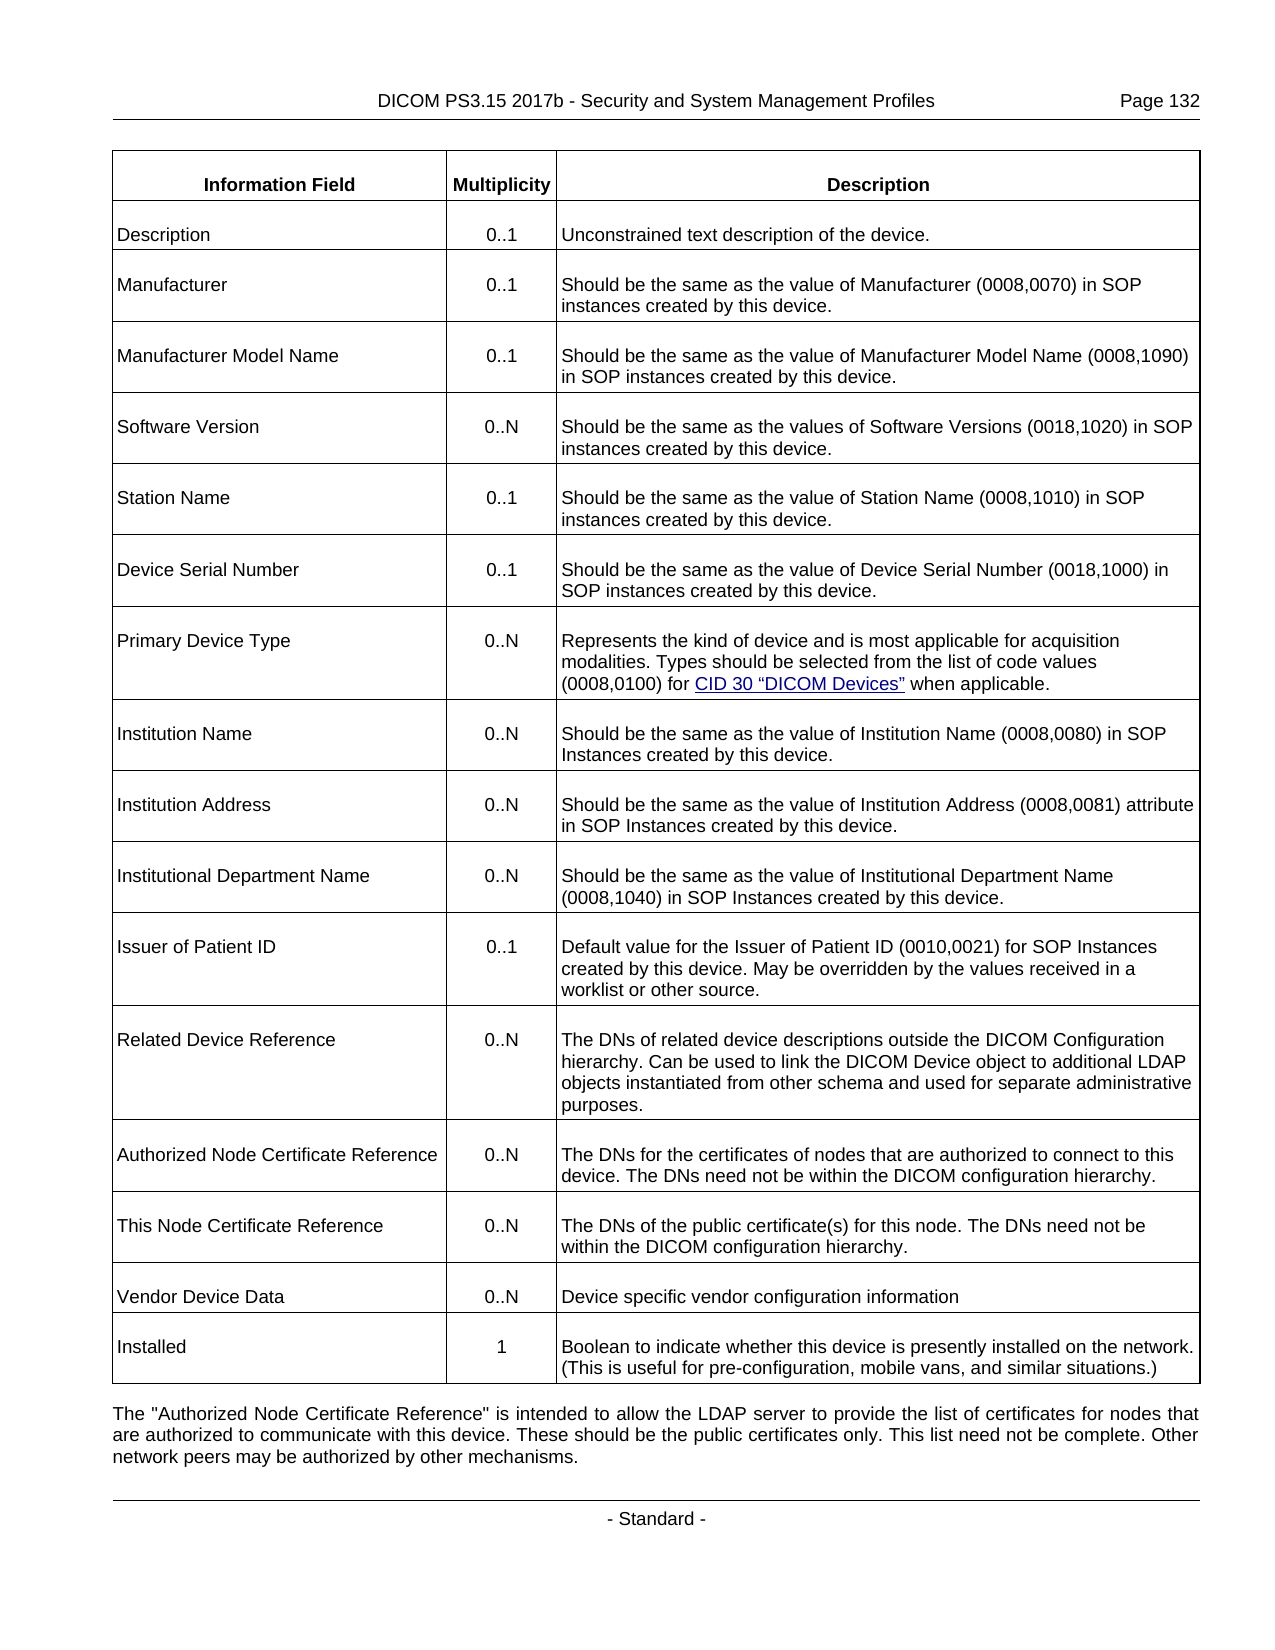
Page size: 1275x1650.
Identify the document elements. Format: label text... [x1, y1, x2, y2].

table_cell The DNs of related device descriptions outside the DICOM Configuration hierarchy. Can be used to link the DICOM Device object to additional LDAP objects instantiated from other schema and used for separate administrative purposes. [557, 1006, 1199, 1119]
table_cell Device Serial Number [113, 535, 446, 606]
table_cell 0..1 [447, 201, 556, 249]
table_header Multiplicity [447, 151, 556, 200]
table_cell Unconstrained text description of the device. [557, 201, 1199, 249]
table_cell Boolean to indicate whether this device is presently installed on the network. (This is useful for pre-configuration, mobile vans, and similar situations.) [557, 1313, 1199, 1383]
table_cell Manufacturer [113, 250, 446, 321]
table_cell Institution Name [113, 700, 446, 770]
table_cell Vendor Device Data [113, 1263, 446, 1312]
table_cell Should be the same as the value of Institutional Department Name (0008,1040) in SOP Instances created by this device. [557, 842, 1199, 912]
table_cell 1 [447, 1313, 556, 1383]
table_cell 0..N [447, 1263, 556, 1312]
table_cell Manufacturer Model Name [113, 322, 446, 392]
table_cell 0..N [447, 1006, 556, 1119]
table_cell 0..1 [447, 250, 556, 321]
table_cell Should be the same as the values of Software Versions (0018,1020) in SOP instances created by this device. [557, 393, 1199, 463]
table_cell 0..1 [447, 535, 556, 606]
table_cell Description [113, 201, 446, 249]
table_cell Station Name [113, 464, 446, 534]
table_cell Institution Address [113, 771, 446, 841]
table_cell Default value for the Issuer of Patient ID (0010,0021) for SOP Instances created by this device. May be overridden by the values received in a worklist or other source. [557, 913, 1199, 1005]
table_cell Issuer of Patient ID [113, 913, 446, 1005]
table_cell Represents the kind of device and is most applicable for acquisition modalities. Types should be selected from the list of code values (0008,0100) for CID 30 “DICOM Devices” when applicable. [557, 607, 1199, 698]
table_cell Should be the same as the value of Manufacturer (0008,0070) in SOP instances created by this device. [557, 250, 1199, 321]
text The "Authorized Node Certificate Reference" is intended to allow the LDAP server to provide the list of certificates for nodes that are authorized to communicate with this device. These should be the public certificates only. This list need not be complete. Other network peers may be authorized by other mechanisms. [112, 1403, 1200, 1467]
table_cell Device specific vendor configuration information [557, 1263, 1199, 1312]
table_cell Institutional Department Name [113, 842, 446, 912]
table_cell 0..N [447, 842, 556, 912]
table_cell 0..N [447, 607, 556, 698]
table_cell Should be the same as the value of Institution Address (0008,0081) attribute in SOP Instances created by this device. [557, 771, 1199, 841]
table_cell Should be the same as the value of Device Serial Number (0018,1000) in SOP instances created by this device. [557, 535, 1199, 606]
table_cell The DNs for the certificates of nodes that are authorized to connect to this device. The DNs need not be within the DICOM configuration hierarchy. [557, 1120, 1199, 1191]
table_header Information Field [113, 151, 446, 200]
table_cell Installed [113, 1313, 446, 1383]
table_cell Should be the same as the value of Manufacturer Model Name (0008,1090) in SOP instances created by this device. [557, 322, 1199, 392]
table_cell 0..1 [447, 464, 556, 534]
table_cell 0..1 [447, 322, 556, 392]
table_cell Primary Device Type [113, 607, 446, 698]
table_cell Should be the same as the value of Institution Name (0008,0080) in SOP Instances created by this device. [557, 700, 1199, 770]
table_cell Related Device Reference [113, 1006, 446, 1119]
table_cell 0..N [447, 1120, 556, 1191]
table_cell Authorized Node Certificate Reference [113, 1120, 446, 1191]
table_cell The DNs of the public certificate(s) for this node. The DNs need not be within the DICOM configuration hierarchy. [557, 1192, 1199, 1262]
table_cell 0..N [447, 771, 556, 841]
table_cell 0..N [447, 700, 556, 770]
table_cell This Node Certificate Reference [113, 1192, 446, 1262]
table_cell 0..N [447, 1192, 556, 1262]
table_cell 0..1 [447, 913, 556, 1005]
table_cell Should be the same as the value of Station Name (0008,1010) in SOP instances created by this device. [557, 464, 1199, 534]
table_cell Software Version [113, 393, 446, 463]
table_cell 0..N [447, 393, 556, 463]
table_header Description [557, 151, 1199, 200]
